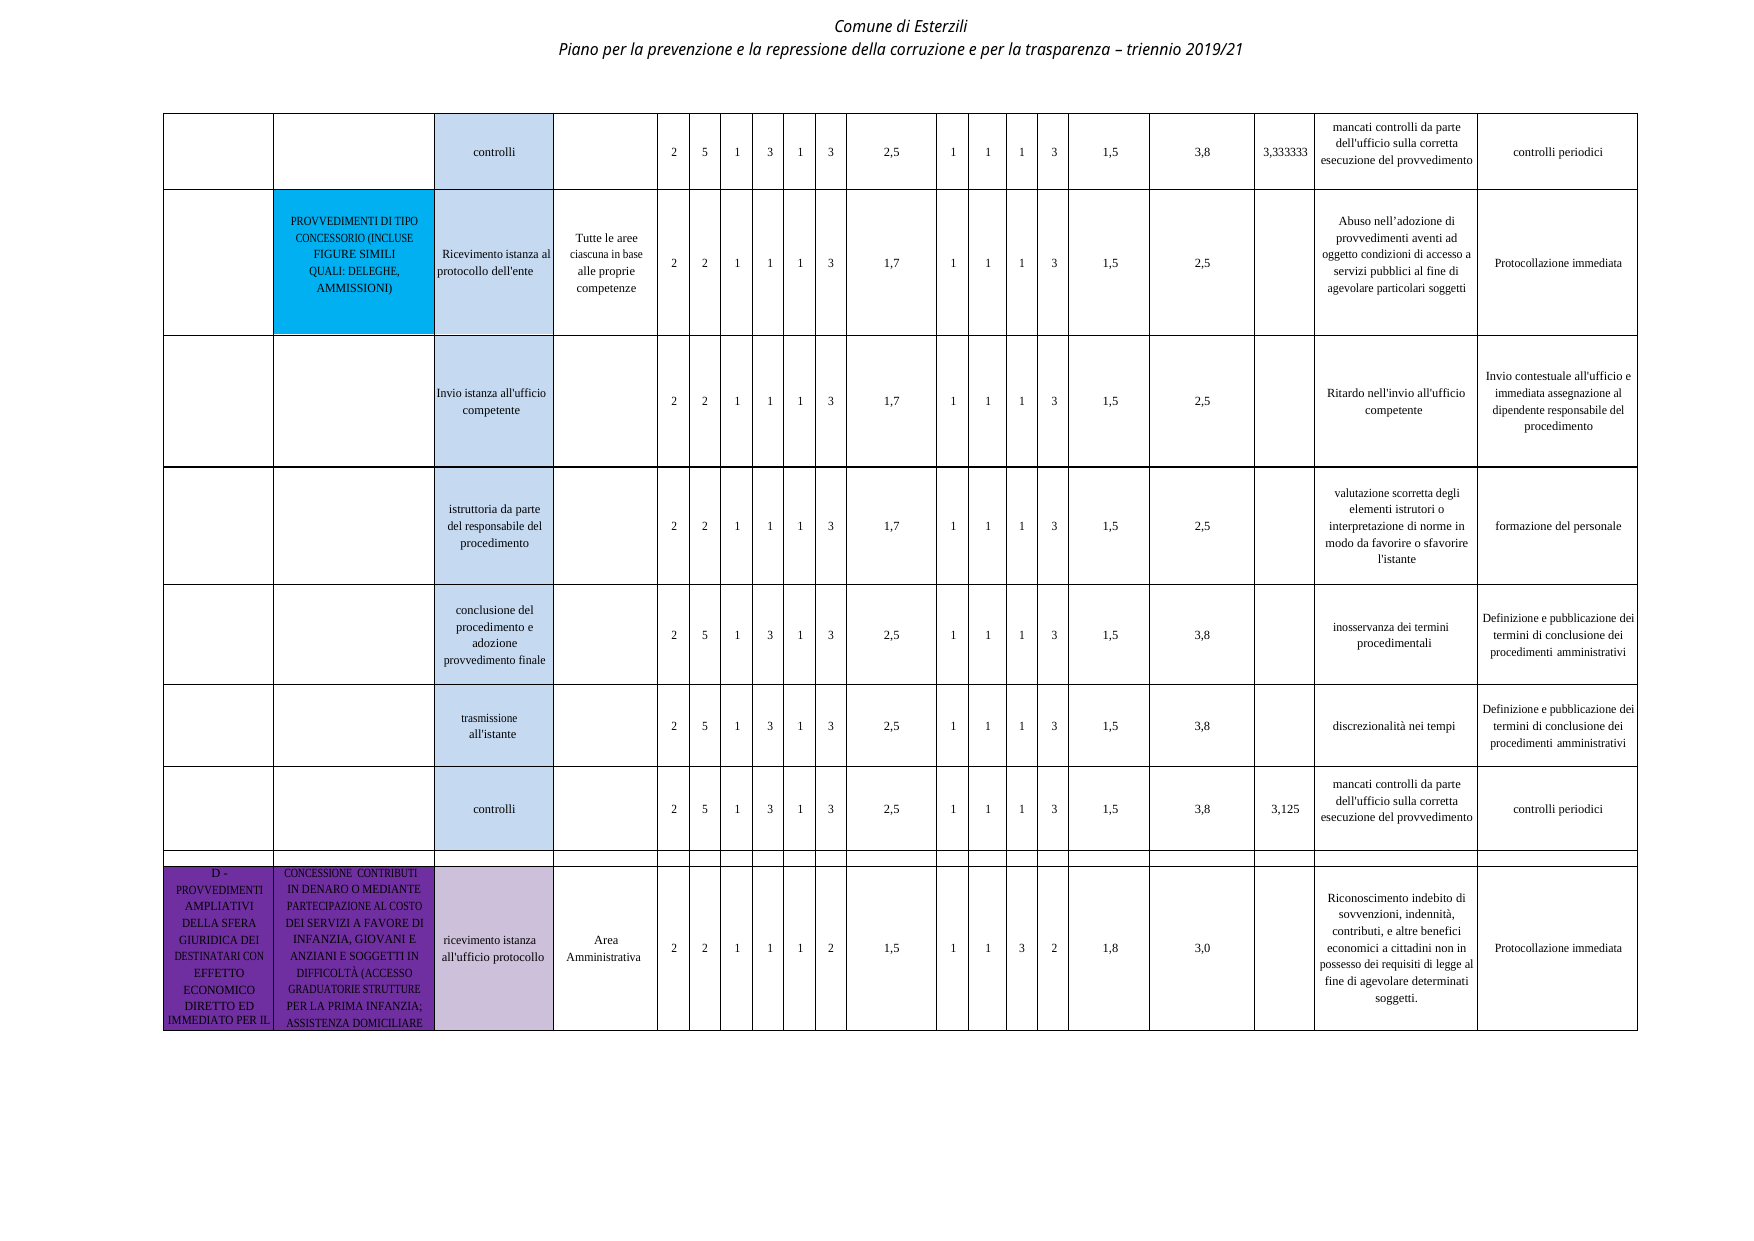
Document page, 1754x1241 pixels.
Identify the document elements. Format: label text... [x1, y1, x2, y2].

table_cell [753, 851, 783, 866]
table_cell [1150, 851, 1254, 866]
table_cell 1 [784, 585, 815, 684]
table_header 3,8 [1150, 114, 1254, 189]
table_cell [554, 767, 657, 850]
table_cell 1,5 [1069, 767, 1149, 850]
table_cell 2 [658, 336, 689, 466]
table_cell 1,5 [1069, 190, 1149, 334]
table_cell [554, 336, 657, 466]
table_cell 1,7 [847, 468, 936, 584]
table_cell 1 [753, 336, 783, 466]
table_cell [164, 851, 273, 866]
table_cell 1,5 [847, 867, 936, 1030]
table_header controlli [435, 114, 553, 189]
table_cell [1255, 336, 1314, 466]
table_cell [1255, 685, 1314, 766]
table_cell [658, 851, 689, 866]
table_cell CONCESSIONE CONTRIBUTI IN DENARO O MEDIANTE PARTECIPAZIONE AL COSTO DEI SERVIZI A FAVORE DI INFANZIA, GIOVANI E ANZIANI E SOGGETTI IN DIFFICOLTÀ (ACCESSO GRADUATORIE STRUTTURE PER LA PRIMA INFANZIA; ASSISTENZA DOMICILIARE [274, 867, 434, 1030]
table_cell 1 [784, 685, 815, 766]
table_cell 1 [784, 867, 815, 1030]
table_cell [274, 468, 434, 584]
table_cell 3 [1007, 867, 1037, 1030]
table_cell 3 [816, 190, 846, 334]
table_cell Definizione e pubblicazione dei termini di conclusione dei procedimenti amministrativi [1478, 685, 1637, 766]
table_cell 1 [969, 685, 1006, 766]
table_cell 1,7 [847, 190, 936, 334]
table_cell 3 [753, 767, 783, 850]
table_cell 3 [816, 767, 846, 850]
table_cell 3,8 [1150, 585, 1254, 684]
table_cell inosservanza dei termini procedimentali [1315, 585, 1477, 684]
table_cell 1 [784, 468, 815, 584]
table_cell conclusione del procedimento e adozione provvedimento finale [435, 585, 553, 684]
table_cell 2,5 [1150, 190, 1254, 334]
table_cell Protocollazione immediata [1478, 190, 1637, 334]
table_cell 1 [937, 585, 968, 684]
table_cell 3 [816, 468, 846, 584]
table_cell 3,8 [1150, 767, 1254, 850]
table_cell 2 [658, 190, 689, 334]
table_cell [847, 851, 936, 866]
table_cell 1,5 [1069, 685, 1149, 766]
table_cell [274, 585, 434, 684]
table_cell 1 [1007, 767, 1037, 850]
table_header 1 [784, 114, 815, 189]
table_cell 3 [1038, 767, 1068, 850]
table_cell [1038, 851, 1068, 866]
table_cell [721, 851, 752, 866]
table_cell 3 [816, 685, 846, 766]
table_cell [1007, 851, 1037, 866]
table_cell 3 [753, 585, 783, 684]
table_cell [1255, 468, 1314, 584]
table_cell [554, 851, 657, 866]
table_cell 1 [1007, 190, 1037, 334]
table_header mancati controlli da parte dell'ufficio sulla corretta esecuzione del provvedimento [1315, 114, 1477, 189]
table_cell 1 [784, 767, 815, 850]
table_header 2,5 [847, 114, 936, 189]
table_cell [274, 685, 434, 766]
table_cell formazione del personale [1478, 468, 1637, 584]
table_cell [274, 767, 434, 850]
table_cell 3 [816, 336, 846, 466]
table_cell 2,5 [1150, 336, 1254, 466]
table_cell 1 [969, 336, 1006, 466]
table_cell [164, 767, 273, 850]
table_cell [164, 190, 273, 334]
table_cell 2 [816, 867, 846, 1030]
table_cell discrezionalità nei tempi [1315, 685, 1477, 766]
table_cell [164, 585, 273, 684]
table_cell Riconoscimento indebito di sovvenzioni, indennità, contributi, e altre benefici economici a cittadini non in possesso dei requisiti di legge al fine di agevolare determinati soggetti. [1315, 867, 1477, 1030]
table_cell 1 [721, 585, 752, 684]
table_cell [274, 336, 434, 466]
table_cell 1 [969, 585, 1006, 684]
table_cell [784, 851, 815, 866]
table_cell [937, 851, 968, 866]
table_header [554, 114, 657, 189]
table_header 2 [658, 114, 689, 189]
table_cell 2 [690, 336, 720, 466]
table_cell 2,5 [847, 585, 936, 684]
table_cell 1,8 [1069, 867, 1149, 1030]
table_cell Tutte le aree ciascuna in base alle proprie competenze [554, 190, 657, 334]
table_cell 1 [721, 767, 752, 850]
table_cell 1 [937, 767, 968, 850]
table_cell PROVVEDIMENTI DI TIPO CONCESSORIO (INCLUSE FIGURE SIMILI QUALI: DELEGHE, AMMISSIONI) [274, 190, 434, 334]
table_cell controlli periodici [1478, 767, 1637, 850]
table_header 1 [969, 114, 1006, 189]
table_cell 5 [690, 767, 720, 850]
table_cell 1 [969, 767, 1006, 850]
table_cell 1 [1007, 336, 1037, 466]
table_cell D - PROVVEDIMENTI AMPLIATIVI DELLA SFERA GIURIDICA DEI DESTINATARI CON EFFETTO ECONOMICO DIRETTO ED IMMEDIATO PER IL [164, 867, 273, 1030]
table_header 1 [937, 114, 968, 189]
table_cell [164, 468, 273, 584]
table_cell 1 [937, 336, 968, 466]
table_cell ricevimento istanza all'ufficio protocollo [435, 867, 553, 1030]
table_header 3,333333 [1255, 114, 1314, 189]
table_cell 3 [1038, 585, 1068, 684]
table_cell 1,5 [1069, 336, 1149, 466]
table_cell [164, 685, 273, 766]
table_cell 1 [721, 867, 752, 1030]
table_cell 1 [784, 190, 815, 334]
table_cell 2 [658, 468, 689, 584]
table_cell 5 [690, 685, 720, 766]
table_cell 3 [1038, 190, 1068, 334]
table_header controlli periodici [1478, 114, 1637, 189]
table_cell 2,5 [847, 767, 936, 850]
table_cell 1 [721, 685, 752, 766]
table_cell 3,8 [1150, 685, 1254, 766]
table_cell Area Amministrativa [554, 867, 657, 1030]
table_cell valutazione scorretta degli elementi istrutori o interpretazione di norme in modo da favorire o sfavorire l'istante [1315, 468, 1477, 584]
table_header [164, 114, 273, 189]
table_cell 3,125 [1255, 767, 1314, 850]
table_cell [816, 851, 846, 866]
table_cell 3 [816, 585, 846, 684]
table_header 3 [753, 114, 783, 189]
table_cell 1 [1007, 468, 1037, 584]
table_cell 2,5 [1150, 468, 1254, 584]
table_cell 1 [937, 190, 968, 334]
table_cell 1 [969, 468, 1006, 584]
table_cell 1 [721, 336, 752, 466]
table_cell Ritardo nell'invio all'ufficio competente [1315, 336, 1477, 466]
table_cell 1 [937, 468, 968, 584]
table_cell Ricevimento istanza al protocollo dell'ente [435, 190, 553, 334]
table_cell [690, 851, 720, 866]
table_cell 1 [721, 468, 752, 584]
table_cell 1 [937, 685, 968, 766]
table_cell 2 [658, 685, 689, 766]
table_cell controlli [435, 767, 553, 850]
table_cell Invio contestuale all'ufficio e immediata assegnazione al dipendente responsabile del procedimento [1478, 336, 1637, 466]
table_cell [554, 685, 657, 766]
table_cell 1 [969, 190, 1006, 334]
table_cell [1255, 190, 1314, 334]
table_cell 1 [937, 867, 968, 1030]
table_header 5 [690, 114, 720, 189]
table_header 1 [1007, 114, 1037, 189]
table_cell mancati controlli da parte dell'ufficio sulla corretta esecuzione del provvedimento [1315, 767, 1477, 850]
table_cell 1 [753, 190, 783, 334]
table_header [274, 114, 434, 189]
table_cell [274, 851, 434, 866]
table_cell trasmissione all'istante [435, 685, 553, 766]
table_cell 1,5 [1069, 468, 1149, 584]
table_cell 1 [784, 336, 815, 466]
table_cell 5 [690, 585, 720, 684]
table_cell 1,5 [1069, 585, 1149, 684]
table_cell 2 [658, 867, 689, 1030]
table_cell [1255, 867, 1314, 1030]
table_header 3 [1038, 114, 1068, 189]
table_cell Definizione e pubblicazione dei termini di conclusione dei procedimenti amministrativi [1478, 585, 1637, 684]
table_cell 2 [658, 585, 689, 684]
table_cell 1,7 [847, 336, 936, 466]
table_cell Invio istanza all'ufficio competente [435, 336, 553, 466]
table_cell 3 [1038, 468, 1068, 584]
table_cell 1 [969, 867, 1006, 1030]
table_cell [554, 585, 657, 684]
table_cell 3 [1038, 685, 1068, 766]
table_header 3 [816, 114, 846, 189]
table_cell 2,5 [847, 685, 936, 766]
table_cell 2 [658, 767, 689, 850]
table_cell [969, 851, 1006, 866]
table_cell 1 [1007, 585, 1037, 684]
table_cell 3,0 [1150, 867, 1254, 1030]
table_cell 3 [1038, 336, 1068, 466]
table_cell [164, 336, 273, 466]
table_cell 2 [690, 867, 720, 1030]
table_cell Abuso nell’adozione di provvedimenti aventi ad oggetto condizioni di accesso a servizi pubblici al fine di agevolare particolari soggetti [1315, 190, 1477, 334]
table_cell 2 [1038, 867, 1068, 1030]
table_cell istruttoria da parte del responsabile del procedimento [435, 468, 553, 584]
table_cell 1 [753, 468, 783, 584]
table_cell [1255, 585, 1314, 684]
table_cell 2 [690, 468, 720, 584]
table_header 1 [721, 114, 752, 189]
table_cell Protocollazione immediata [1478, 867, 1637, 1030]
table_cell [435, 851, 553, 866]
table_cell [1478, 851, 1637, 866]
table_cell 1 [753, 867, 783, 1030]
table_cell 1 [721, 190, 752, 334]
table_cell 1 [1007, 685, 1037, 766]
table_cell [1315, 851, 1477, 866]
table_cell [1069, 851, 1149, 866]
table_cell [554, 468, 657, 584]
table_cell 3 [753, 685, 783, 766]
table_cell 2 [690, 190, 720, 334]
table_header 1,5 [1069, 114, 1149, 189]
table_cell [1255, 851, 1314, 866]
